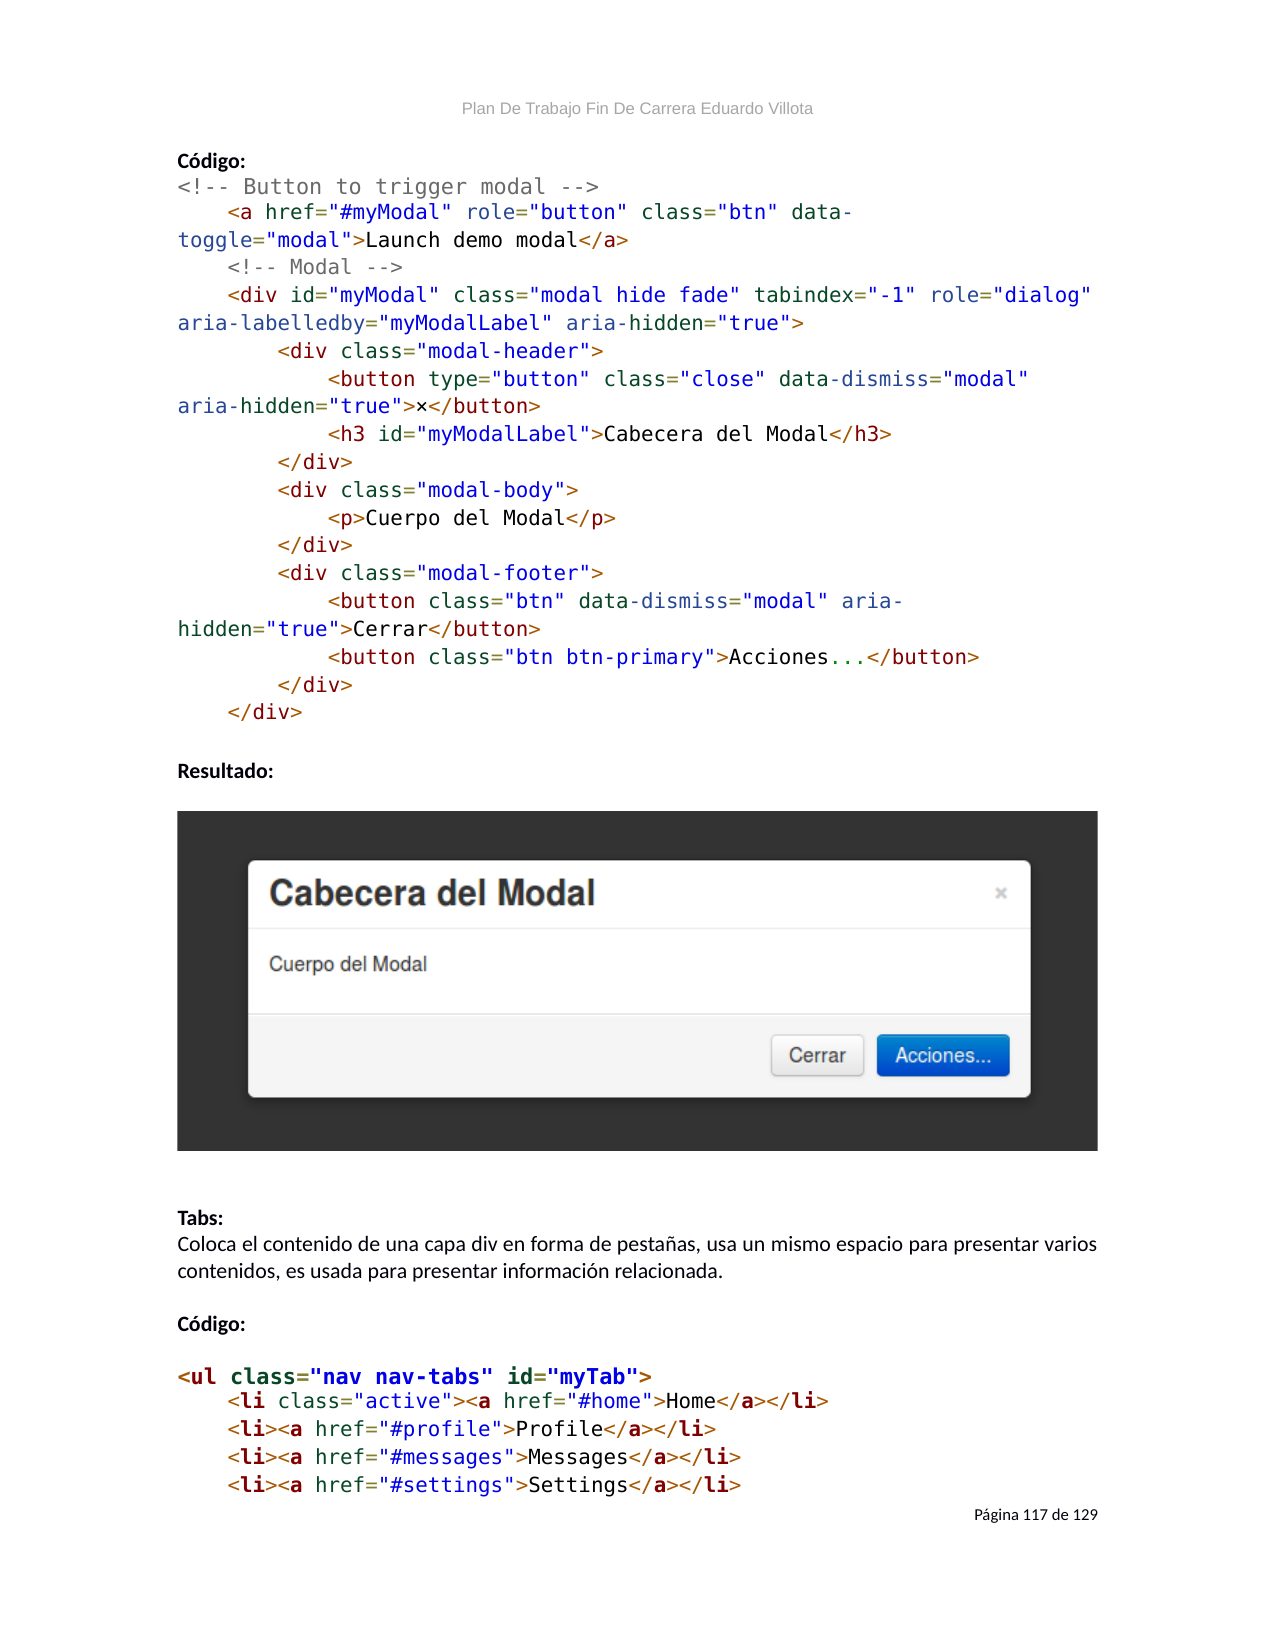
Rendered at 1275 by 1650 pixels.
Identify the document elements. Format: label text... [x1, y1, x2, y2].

text <li class="active"><a href="#home">Home</a></li> [177, 1389, 1098, 1413]
text </div> [177, 533, 1098, 558]
text <div class="modal-header"> [177, 339, 1098, 363]
text Código: [177, 148, 1098, 174]
text <li><a href="#profile">Profile</a></li> [177, 1417, 1098, 1441]
text </div> [177, 673, 1098, 697]
text <button type="button" class="close" data-dismiss="modal" aria-hidden="true">×</button> [177, 367, 1098, 419]
text <li><a href="#settings">Settings</a></li> [177, 1473, 1098, 1497]
text <!-- Modal --> [177, 255, 1098, 280]
text <ul class="nav nav-tabs" id="myTab"> [177, 1364, 1098, 1389]
text </div> [177, 450, 1098, 474]
text </div> [177, 700, 1098, 725]
text <div class="modal-footer"> [177, 561, 1098, 586]
text Coloca el contenido de una capa div en forma de pestañas, usa un mismo espacio para presentar varios contenidos, es usada para presentar información relacionada. [177, 1230, 1098, 1284]
text <li><a href="#messages">Messages</a></li> [177, 1445, 1098, 1469]
text <!-- Button to trigger modal --> [177, 174, 1098, 200]
text <div class="modal-body"> [177, 478, 1098, 502]
picture [177, 811, 1098, 1151]
text Código: [177, 1310, 1098, 1337]
text <a href="#myModal" role="button" class="btn" data-toggle="modal">Launch demo modal</a> [177, 200, 1098, 252]
text <p>Cuerpo del Modal</p> [177, 506, 1098, 530]
text <button class="btn btn-primary">Acciones...</button> [177, 645, 1098, 669]
text <h3 id="myModalLabel">Cabecera del Modal</h3> [177, 422, 1098, 447]
text <button class="btn" data-dismiss="modal" aria-hidden="true">Cerrar</button> [177, 589, 1098, 641]
text Tabs: [177, 1204, 1098, 1230]
text <div id="myModal" class="modal hide fade" tabindex="-1" role="dialog" aria-labelledby="myModalLabel" aria-hidden="true"> [177, 283, 1098, 335]
text Resultado: [177, 758, 1098, 784]
